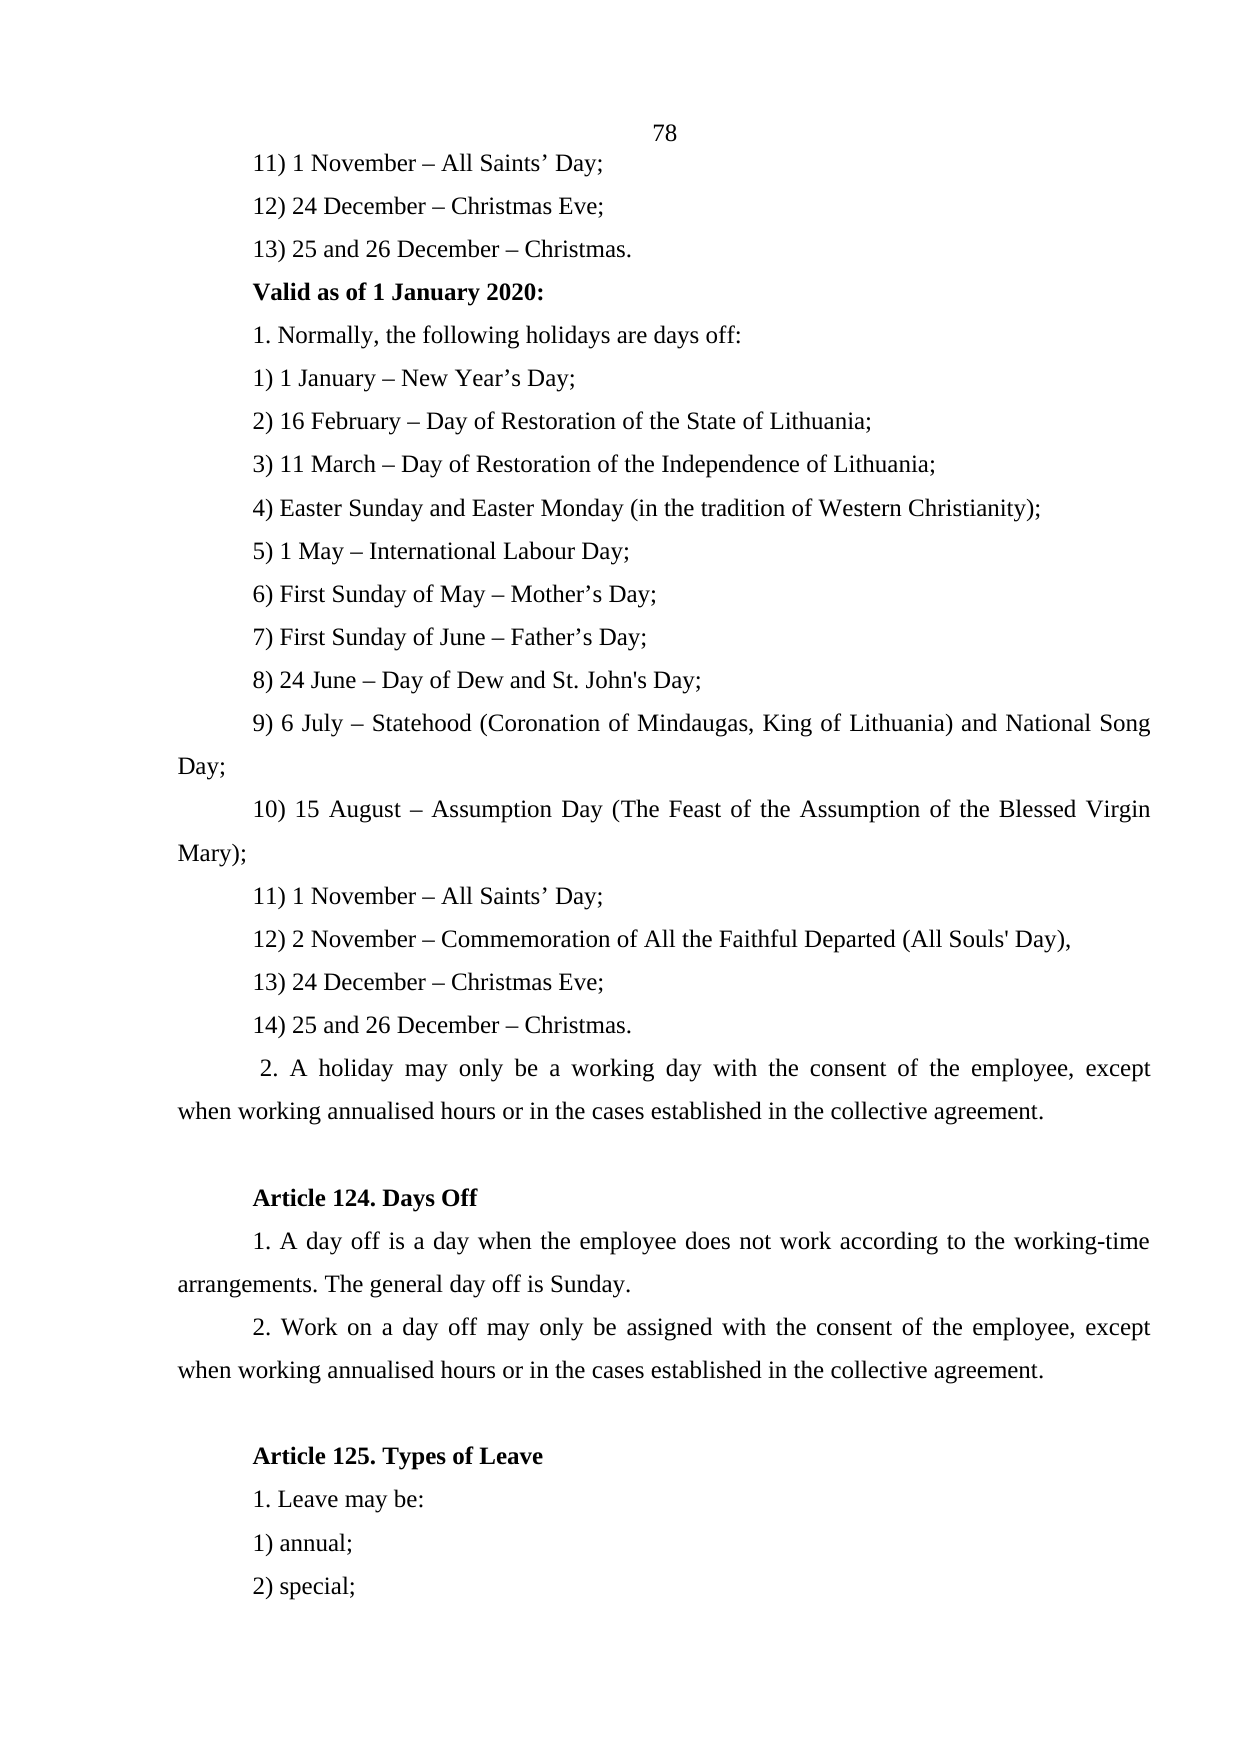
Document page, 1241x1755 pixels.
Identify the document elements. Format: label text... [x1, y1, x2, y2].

text 2. Work on a day off may only be assigned with the consent of the employee, except when working annualised hours or in the cases established in the collective agreement. [177, 1312, 1152, 1384]
text Valid as of 1 January 2020: [177, 277, 1152, 306]
text 3) 11 March – Day of Restoration of the Independence of Lithuania; [177, 449, 1152, 478]
text 11) 1 November – All Saints’ Day; [177, 881, 1152, 909]
text 13) 24 December – Christmas Eve; [177, 967, 1152, 996]
text 1. Leave may be: [177, 1484, 1152, 1513]
text 1) 1 January – New Year’s Day; [177, 363, 1152, 392]
text 1) annual; [177, 1528, 1152, 1556]
text 7) First Sunday of June – Father’s Day; [177, 622, 1152, 651]
text 14) 25 and 26 December – Christmas. [177, 1010, 1152, 1039]
text 2) 16 February – Day of Restoration of the State of Lithuania; [177, 406, 1152, 435]
text 8) 24 June – Day of Dew and St. John's Day; [177, 665, 1152, 694]
text 13) 25 and 26 December – Christmas. [177, 234, 1152, 263]
text Article 125. Types of Leave [177, 1441, 1152, 1470]
text 9) 6 July – Statehood (Coronation of Mindaugas, King of Lithuania) and National Song Day; [177, 708, 1152, 780]
text 2) special; [177, 1571, 1152, 1599]
text 11) 1 November – All Saints’ Day; [177, 148, 1152, 176]
text 12) 2 November – Commemoration of All the Faithful Departed (All Souls' Day), [177, 924, 1152, 953]
text 5) 1 May – International Labour Day; [177, 536, 1152, 564]
text 4) Easter Sunday and Easter Monday (in the tradition of Western Christianity); [177, 493, 1152, 521]
text 12) 24 December – Christmas Eve; [177, 191, 1152, 219]
text 10) 15 August – Assumption Day (The Feast of the Assumption of the Blessed Virgin Mary); [177, 794, 1152, 866]
text Article 124. Days Off [177, 1183, 1152, 1211]
text 1. Normally, the following holidays are days off: [177, 320, 1152, 349]
text 2. A holiday may only be a working day with the consent of the employee, except when working annualised hours or in the cases established in the collective agreement. [177, 1053, 1152, 1125]
text 1. A day off is a day when the employee does not work according to the working-time arrangements. The general day off is Sunday. [177, 1226, 1152, 1298]
text 6) First Sunday of May – Mother’s Day; [177, 579, 1152, 608]
